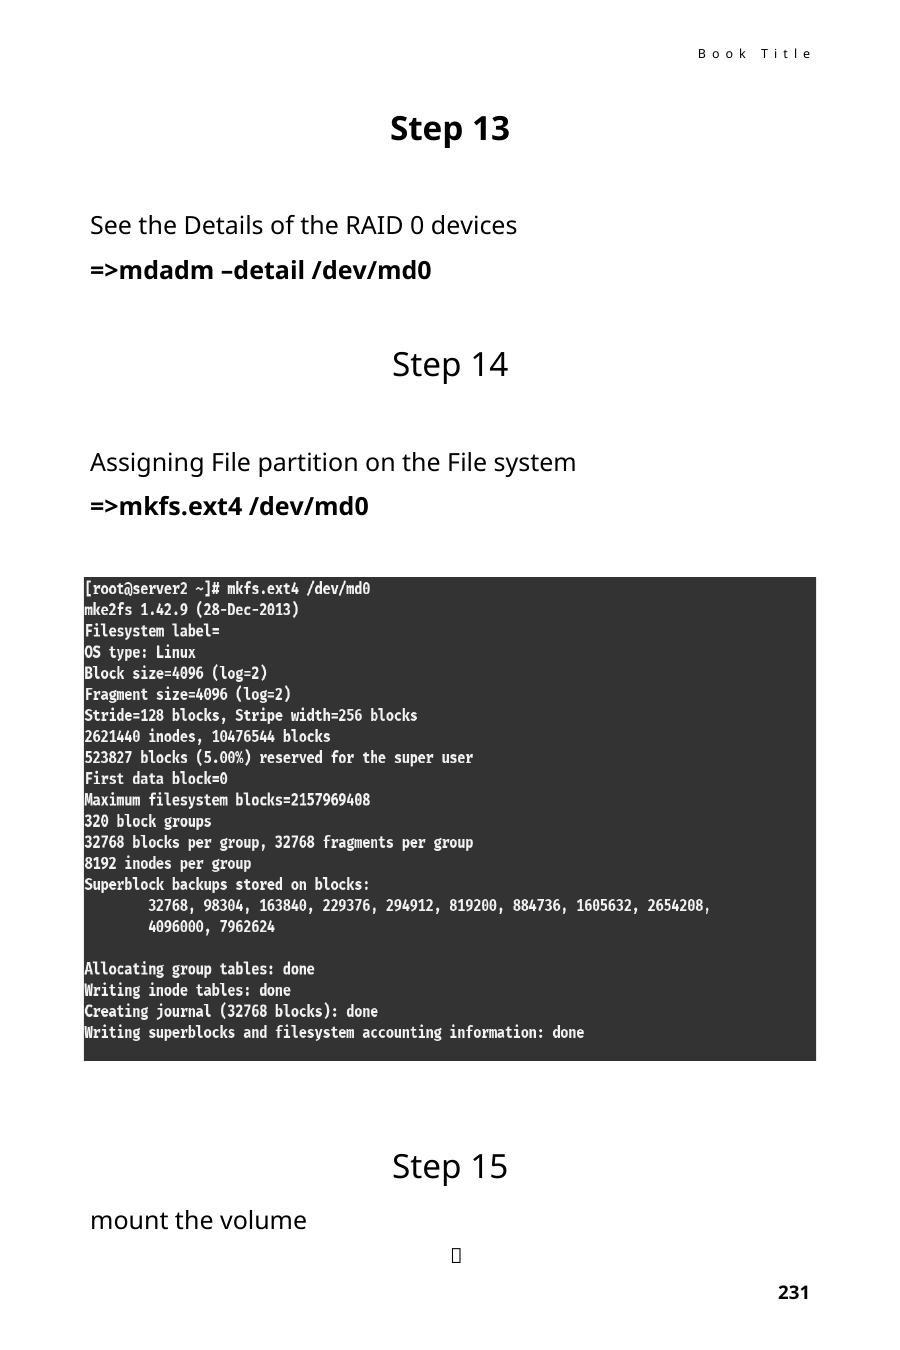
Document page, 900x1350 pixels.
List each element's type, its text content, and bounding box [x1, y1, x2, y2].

text See the Details of the RAID 0 devices [90, 208, 810, 242]
picture [83, 577, 817, 1061]
text =>mkfs.ext4 /dev/md0 [90, 488, 810, 523]
text =>mdadm –detail /dev/md0 [90, 252, 810, 287]
text Step 14 [90, 341, 810, 386]
text mount the volume [90, 1202, 810, 1236]
text Assigning File partition on the File system [90, 444, 810, 478]
text Step 15 [90, 1143, 810, 1189]
text Step 13 [90, 105, 810, 150]
